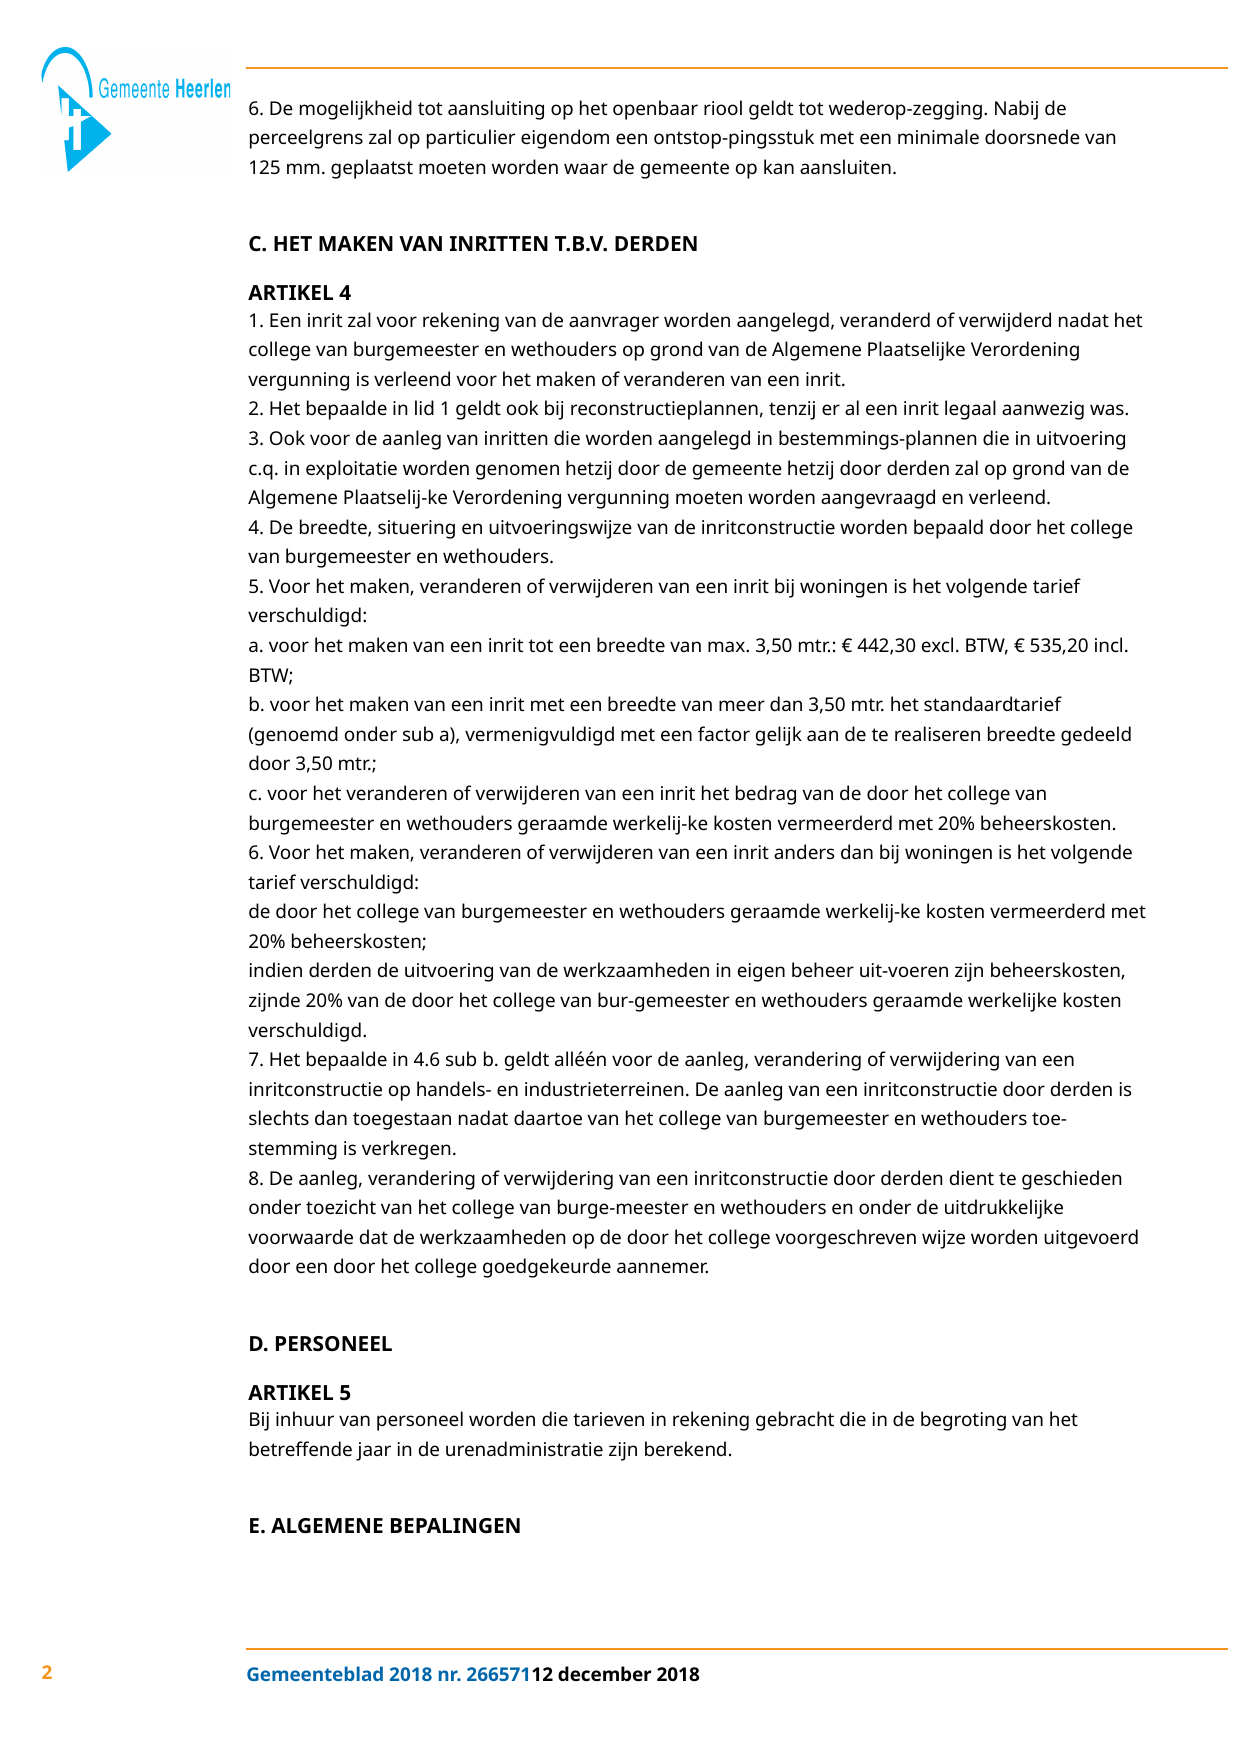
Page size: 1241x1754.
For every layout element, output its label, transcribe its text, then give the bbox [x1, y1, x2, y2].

text de door het college van burgemeester en wethouders geraamde werkelij-ke kosten vermeerderd met 20% beheerskosten; [248, 898, 1152, 954]
picture [41, 47, 231, 172]
text D. PERSONEEL [248, 1329, 1152, 1357]
text 2. Het bepaalde in lid 1 geldt ook bij reconstructieplannen, tenzij er al een inrit legaal aanwezig was. [248, 396, 1152, 421]
text 1. Een inrit zal voor rekening van de aanvrager worden aangelegd, veranderd of verwijderd nadat het college van burgemeester en wethouders op grond van de Algemene Plaatselijke Verordening vergunning is verleend voor het maken of veranderen van een inrit. [248, 307, 1152, 392]
text indien derden de uitvoering van de werkzaamheden in eigen beheer uit-voeren zijn beheerskosten, zijnde 20% van de door het college van bur-gemeester en wethouders geraamde werkelijke kosten verschuldigd. [248, 958, 1152, 1043]
text E. ALGEMENE BEPALINGEN [248, 1511, 1152, 1540]
text ARTIKEL 5 [248, 1378, 1152, 1406]
text Bij inhuur van personeel worden die tarieven in rekening gebracht die in de begroting van het betreffende jaar in de urenadministratie zijn berekend. [248, 1406, 1152, 1462]
text 6. De mogelijkheid tot aansluiting op het openbaar riool geldt tot wederop-zegging. Nabij de perceelgrens zal op particulier eigendom een ontstop-pingsstuk met een minimale doorsnede van 125 mm. geplaatst moeten worden waar de gemeente op kan aansluiten. [248, 95, 1152, 180]
text 5. Voor het maken, veranderen of verwijderen van een inrit bij woningen is het volgende tarief verschuldigd: [248, 573, 1152, 628]
picture [41, 47, 58, 70]
text 8. De aanleg, verandering of verwijdering van een inritconstructie door derden dient te geschieden onder toezicht van het college van burge-meester en wethouders en onder de uitdrukkelijke voorwaarde dat de werkzaamheden op de door het college voorgeschreven wijze worden uitgevoerd door een door het college goedgekeurde aannemer. [248, 1165, 1152, 1279]
text 7. Het bepaalde in 4.6 sub b. geldt alléén voor de aanleg, verandering of verwijdering van een inritconstructie op handels- en industrieterreinen. De aanleg van een inritconstructie door derden is slechts dan toegestaan nadat daartoe van het college van burgemeester en wethouders toe-stemming is verkregen. [248, 1046, 1152, 1161]
text c. voor het veranderen of verwijderen van een inrit het bedrag van de door het college van burgemeester en wethouders geraamde werkelij-ke kosten vermeerderd met 20% beheerskosten. [248, 780, 1152, 836]
text 3. Ook voor de aanleg van inritten die worden aangelegd in bestemmings-plannen die in uitvoering c.q. in exploitatie worden genomen hetzij door de gemeente hetzij door derden zal op grond van de Algemene Plaatselij-ke Verordening vergunning moeten worden aangevraagd en verleend. [248, 425, 1152, 510]
text b. voor het maken van een inrit met een breedte van meer dan 3,50 mtr. het standaardtarief (genoemd onder sub a), vermenigvuldigd met een factor gelijk aan de te realiseren breedte gedeeld door 3,50 mtr.; [248, 691, 1152, 776]
text 4. De breedte, situering en uitvoeringswijze van de inritconstructie worden bepaald door het college van burgemeester en wethouders. [248, 514, 1152, 569]
text a. voor het maken van een inrit tot een breedte van max. 3,50 mtr.: € 442,30 excl. BTW, € 535,20 incl. BTW; [248, 632, 1152, 688]
text C. HET MAKEN VAN INRITTEN T.B.V. DERDEN [248, 229, 1152, 258]
text 6. Voor het maken, veranderen of verwijderen van een inrit anders dan bij woningen is het volgende tarief verschuldigd: [248, 839, 1152, 895]
text ARTIKEL 4 [248, 278, 1152, 307]
